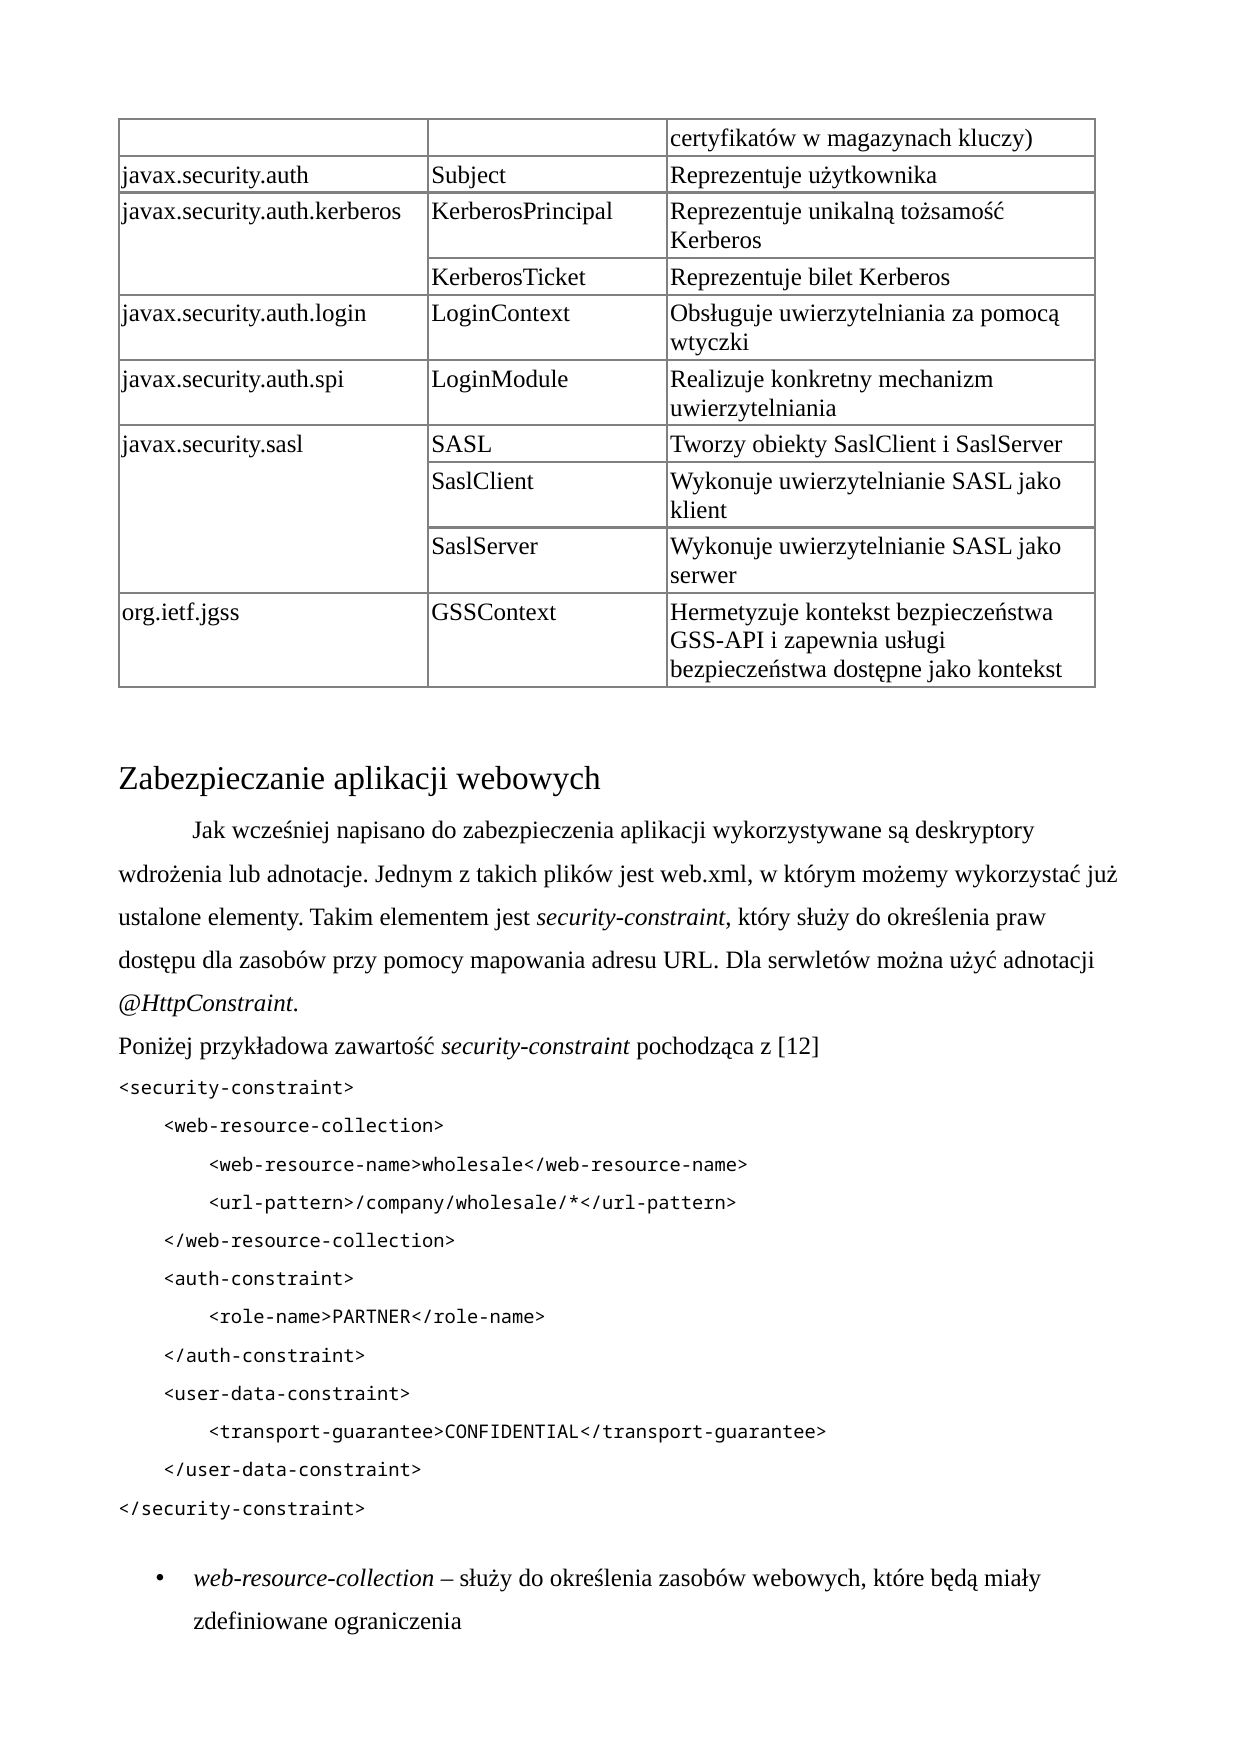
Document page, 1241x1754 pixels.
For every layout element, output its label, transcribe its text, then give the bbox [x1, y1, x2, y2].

text <security-constraint> [118, 1074, 1122, 1100]
text <user-data-constraint> [118, 1380, 1122, 1406]
table_cell GSSContext [429, 594, 666, 686]
table_cell javax.security.auth [120, 157, 427, 191]
table_cell SASL [429, 426, 666, 461]
table_cell Subject [429, 157, 666, 191]
table_cell LoginContext [429, 296, 666, 359]
text <url-pattern>/company/wholesale/*</url-pattern> [118, 1189, 1122, 1214]
table_cell SaslClient [429, 463, 666, 526]
text </user-data-constraint> [118, 1457, 1122, 1482]
table_cell org.ietf.jgss [120, 594, 427, 686]
table_cell Reprezentuje unikalną tożsamość Kerberos [668, 194, 1094, 257]
table_cell [120, 120, 427, 155]
table_cell Reprezentuje bilet Kerberos [668, 259, 1094, 293]
text <web-resource-collection> [118, 1113, 1122, 1138]
table_cell Wykonuje uwierzytelnianie SASL jako klient [668, 463, 1094, 526]
text </web-resource-collection> [118, 1227, 1122, 1253]
table_cell javax.security.sasl [120, 426, 427, 592]
text Jak wcześniej napisano do zabezpieczenia aplikacji wykorzystywane są deskryptory wdrożenia lub adnotacje. Jednym z takich plików jest web.xml, w którym możemy wykorzystać już ustalone elementy. Takim elementem jest security-constraint, który służy do określenia praw dostępu dla zasobów przy pomocy mapowania adresu URL. Dla serwletów można użyć adnotacji @HttpConstraint. [118, 816, 1122, 1017]
table_cell KerberosTicket [429, 259, 666, 293]
table_cell Obsługuje uwierzytelniania za pomocą wtyczki [668, 296, 1094, 359]
text <web-resource-name>wholesale</web-resource-name> [118, 1151, 1122, 1176]
table_cell KerberosPrincipal [429, 194, 666, 257]
text <auth-constraint> [118, 1266, 1122, 1291]
table_cell Reprezentuje użytkownika [668, 157, 1094, 191]
table_cell SaslServer [429, 529, 666, 592]
table_cell LoginModule [429, 361, 666, 424]
table_cell [429, 120, 666, 155]
table_cell Wykonuje uwierzytelnianie SASL jako serwer [668, 529, 1094, 592]
text </security-constraint> [118, 1495, 1122, 1520]
table_cell Hermetyzuje kontekst bezpieczeństwa GSS-API i zapewnia usługi bezpieczeństwa dostępne jako kontekst [668, 594, 1094, 686]
table_cell certyfikatów w magazynach kluczy) [668, 120, 1094, 155]
text </auth-constraint> [118, 1342, 1122, 1367]
text Poniżej przykładowa zawartość security-constraint pochodząca z [12] [118, 1031, 1122, 1060]
text <transport-guarantee>CONFIDENTIAL</transport-guarantee> [118, 1418, 1122, 1444]
table_cell javax.security.auth.kerberos [120, 194, 427, 293]
table_cell Tworzy obiekty SaslClient i SaslServer [668, 426, 1094, 461]
table_cell Realizuje konkretny mechanizm uwierzytelniania [668, 361, 1094, 424]
text <role-name>PARTNER</role-name> [118, 1304, 1122, 1329]
list web-resource-collection – służy do określenia zasobów webowych, które będą miały zdefiniowane ograniczenia [156, 1563, 1122, 1634]
table_cell javax.security.auth.spi [120, 361, 427, 424]
text Zabezpieczanie aplikacji webowych [118, 758, 1122, 796]
table_cell javax.security.auth.login [120, 296, 427, 359]
